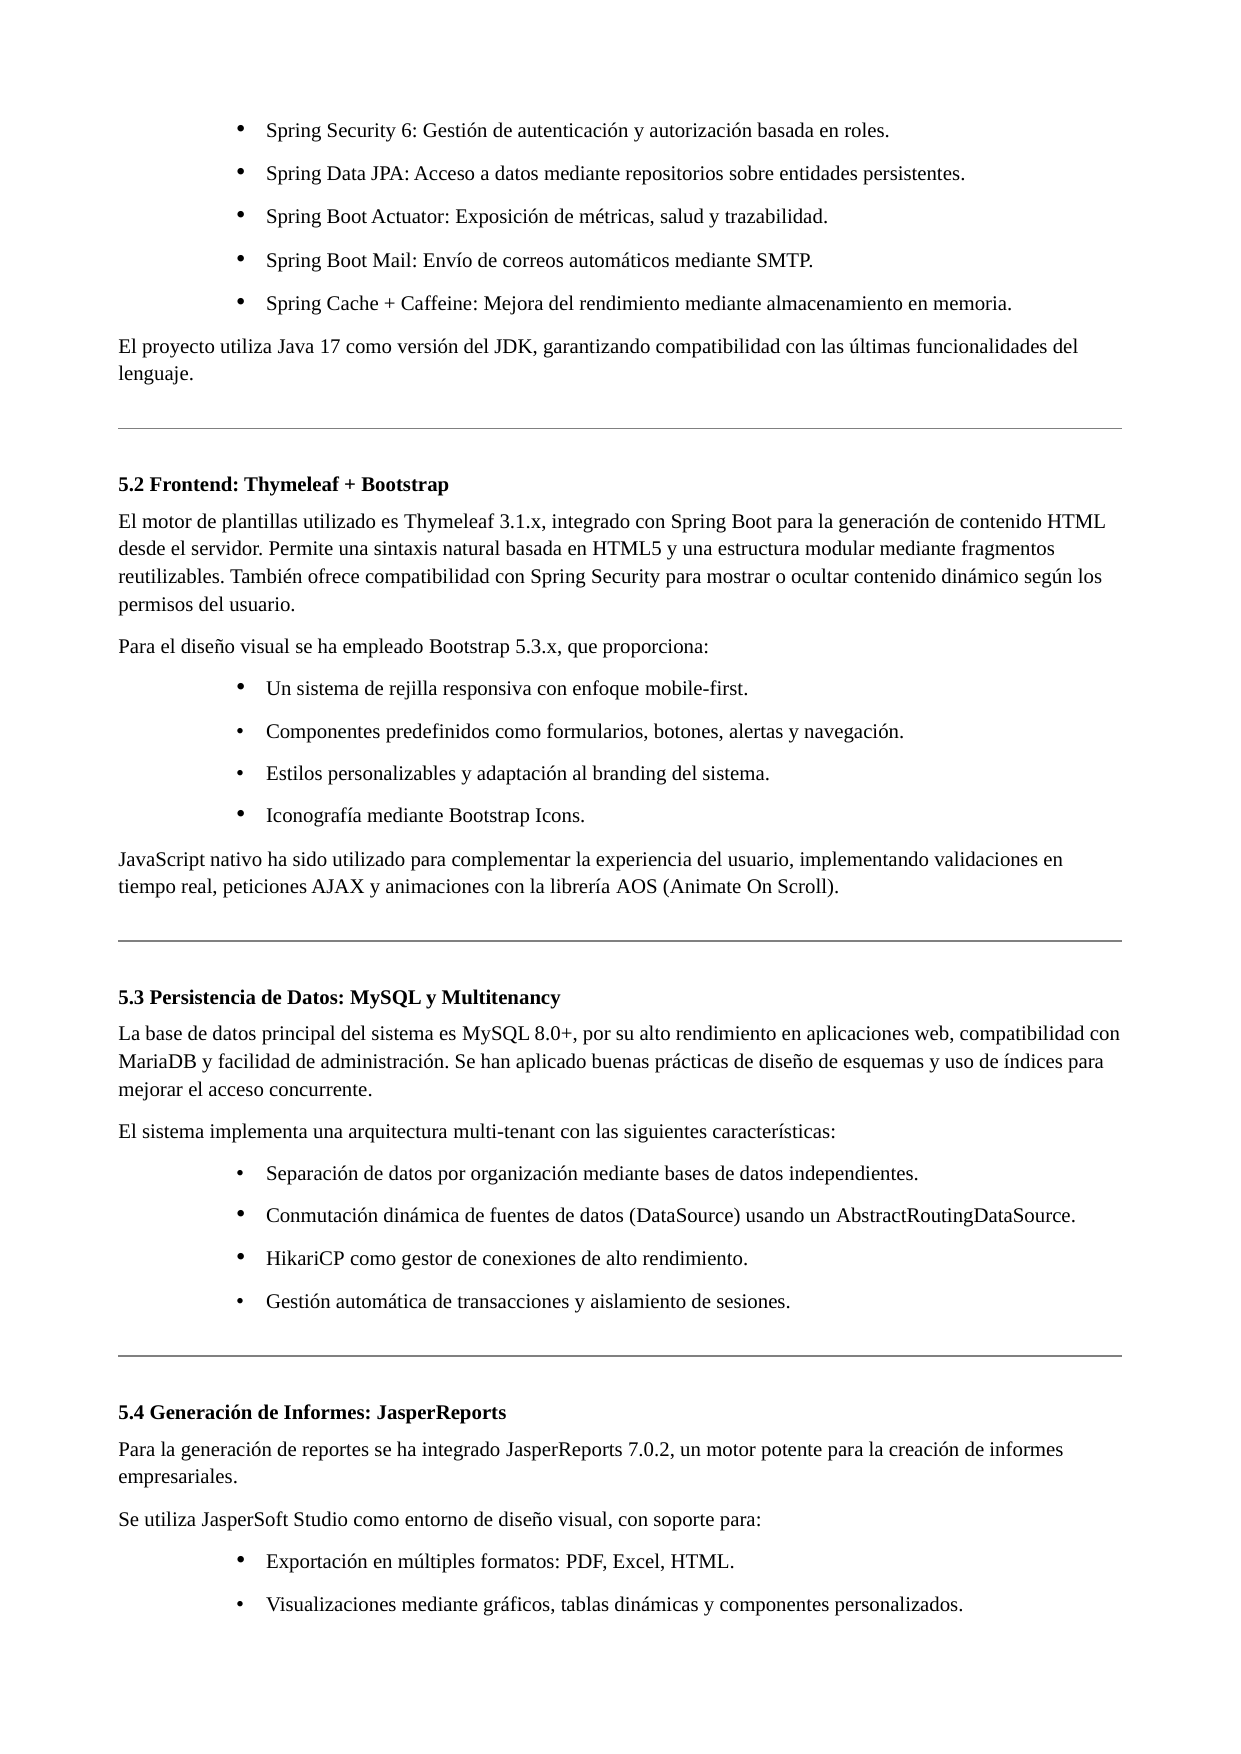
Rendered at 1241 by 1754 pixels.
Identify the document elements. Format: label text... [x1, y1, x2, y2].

text El motor de plantillas utilizado es Thymeleaf 3.1.x, integrado con Spring Boot para la generación de contenido HTML desde el servidor. Permite una sintaxis natural basada en HTML5 y una estructura modular mediante fragmentos reutilizables. También ofrece compatibilidad con Spring Security para mostrar o ocultar contenido dinámico según los permisos del usuario. [118, 509, 1122, 616]
list Un sistema de rejilla responsiva con enfoque mobile-first. [236, 676, 1122, 701]
subtitle 5.4 Generación de Informes: JasperReports [118, 1400, 1122, 1424]
list Conmutación dinámica de fuentes de datos (DataSource) usando un AbstractRoutingDataSource. [236, 1203, 1122, 1228]
text Se utiliza JasperSoft Studio como entorno de diseño visual, con soporte para: [118, 1506, 1122, 1531]
list Separación de datos por organización mediante bases de datos independientes. [236, 1161, 1122, 1185]
list HikariCP como gestor de conexiones de alto rendimiento. [236, 1246, 1122, 1271]
text El proyecto utiliza Java 17 como versión del JDK, garantizando compatibilidad con las últimas funcionalidades del lenguaje. [118, 334, 1122, 385]
list Spring Boot Actuator: Exposición de métricas, salud y trazabilidad. [236, 204, 1122, 229]
list Visualizaciones mediante gráficos, tablas dinámicas y componentes personalizados. [236, 1592, 1122, 1616]
list Spring Boot Mail: Envío de correos automáticos mediante SMTP. [236, 247, 1122, 272]
list Componentes predefinidos como formularios, botones, alertas y navegación. [236, 719, 1122, 743]
text Para la generación de reportes se ha integrado JasperReports 7.0.2, un motor potente para la creación de informes empresariales. [118, 1437, 1122, 1488]
list Iconografía mediante Bootstrap Icons. [236, 803, 1122, 828]
subtitle 5.3 Persistencia de Datos: MySQL y Multitenancy [118, 985, 1122, 1009]
text El sistema implementa una arquitectura multi-tenant con las siguientes características: [118, 1119, 1122, 1143]
list Spring Data JPA: Acceso a datos mediante repositorios sobre entidades persistentes. [236, 161, 1122, 186]
list Exportación en múltiples formatos: PDF, Excel, HTML. [236, 1549, 1122, 1573]
list Spring Security 6: Gestión de autenticación y autorización basada en roles. [236, 118, 1122, 143]
list Gestión automática de transacciones y aislamiento de sesiones. [236, 1289, 1122, 1313]
text Para el diseño visual se ha empleado Bootstrap 5.3.x, que proporciona: [118, 634, 1122, 658]
list Spring Cache + Caffeine: Mejora del rendimiento mediante almacenamiento en memoria. [236, 291, 1122, 316]
subtitle 5.2 Frontend: Thymeleaf + Bootstrap [118, 472, 1122, 496]
text JavaScript nativo ha sido utilizado para complementar la experiencia del usuario, implementando validaciones en tiempo real, peticiones AJAX y animaciones con la librería AOS (Animate On Scroll). [118, 846, 1122, 898]
text La base de datos principal del sistema es MySQL 8.0+, por su alto rendimiento en aplicaciones web, compatibilidad con MariaDB y facilidad de administración. Se han aplicado buenas prácticas de diseño de esquemas y uso de índices para mejorar el acceso concurrente. [118, 1021, 1122, 1101]
list Estilos personalizables y adaptación al branding del sistema. [236, 761, 1122, 785]
